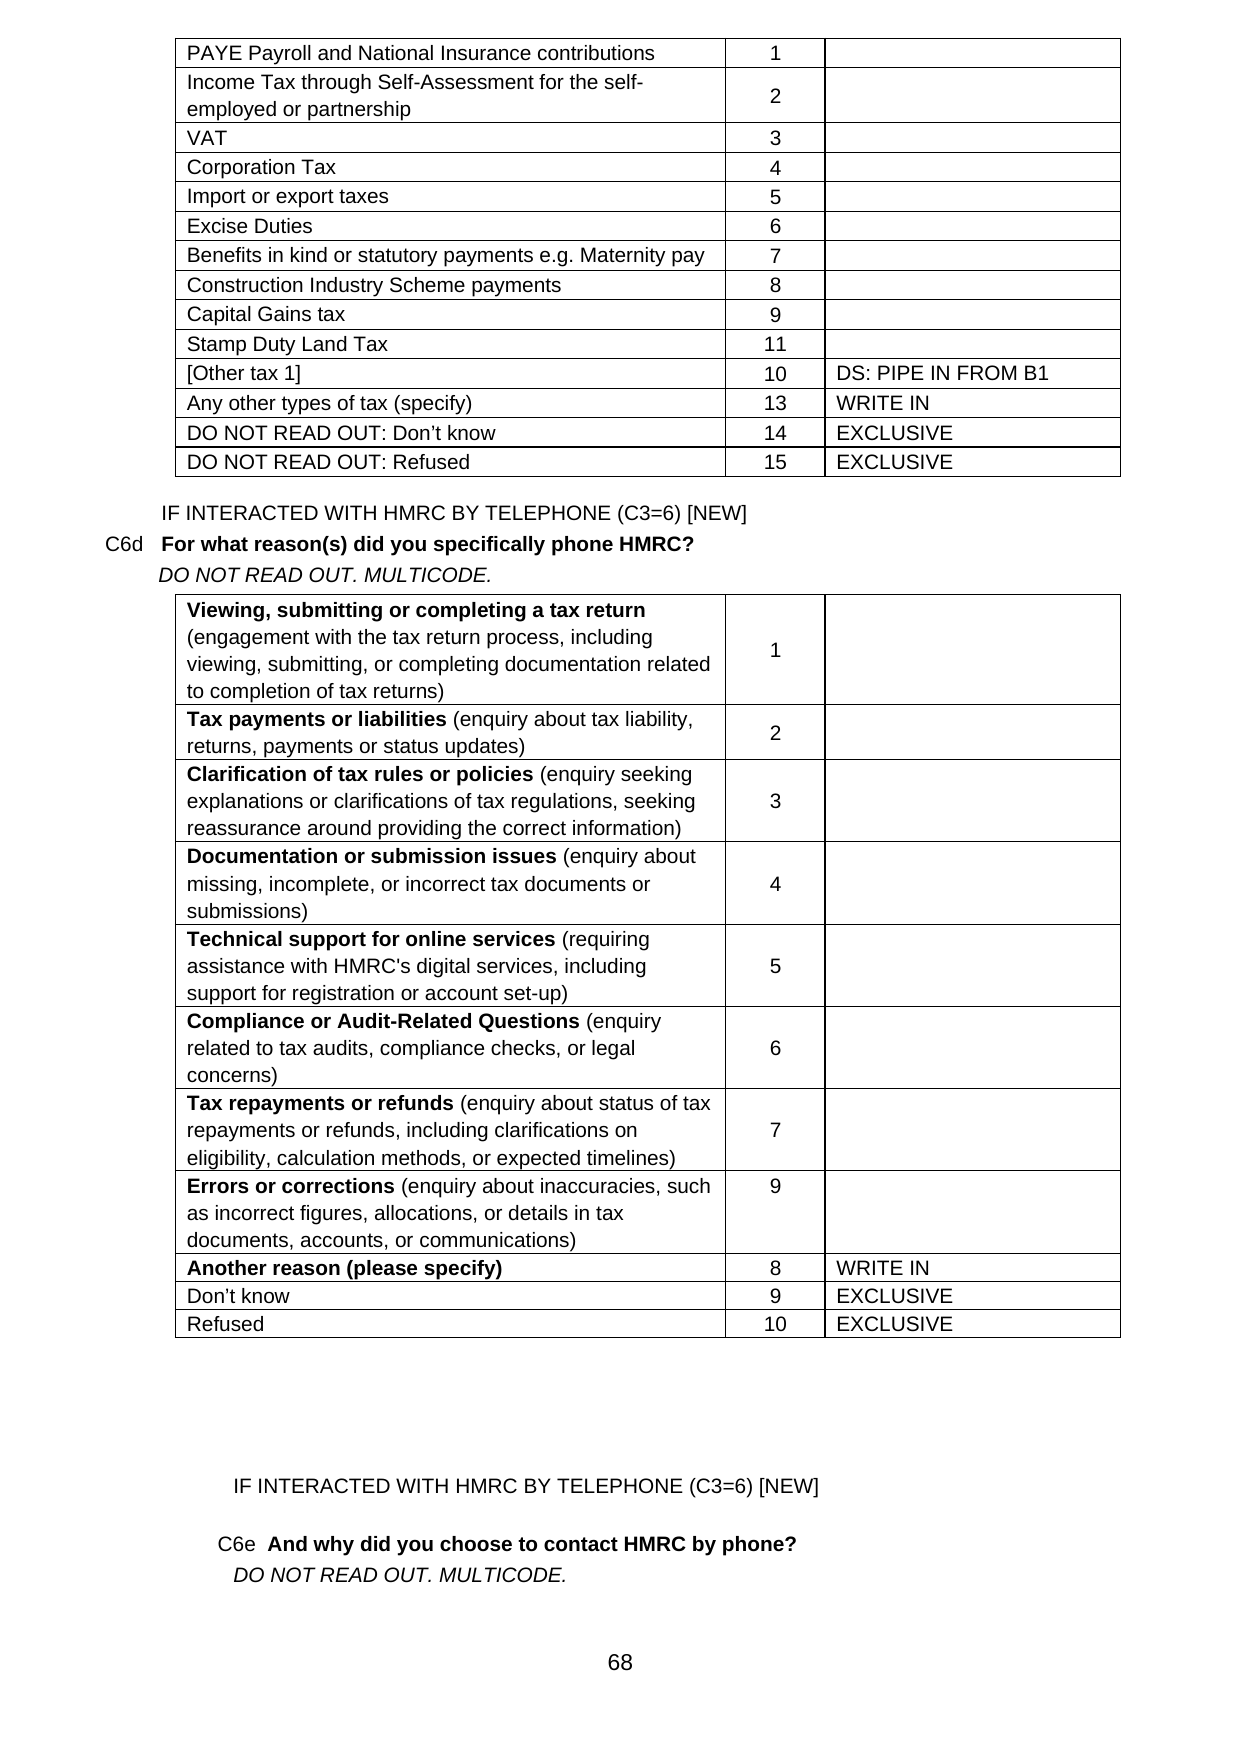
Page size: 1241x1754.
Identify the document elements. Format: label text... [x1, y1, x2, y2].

table_cell 3 [726, 123, 824, 152]
table_cell [826, 68, 1120, 122]
table_cell Any other types of tax (specify) [176, 389, 725, 417]
table_cell [826, 212, 1120, 240]
table_cell [826, 300, 1120, 328]
table_cell Import or export taxes [176, 182, 725, 211]
table_cell [826, 1171, 1120, 1253]
table_header PAYE Payroll and National Insurance contributions [176, 39, 725, 67]
table_cell 11 [726, 330, 824, 358]
table_cell Technical support for online services (requiring assistance with HMRC's digital services, including support for registration or account set-up) [176, 925, 725, 1006]
table_cell 6 [726, 212, 824, 240]
table_cell 7 [726, 241, 824, 269]
table_cell 7 [726, 1089, 824, 1170]
table_header 1 [726, 595, 824, 704]
table_cell 4 [726, 153, 824, 181]
table_cell 8 [726, 1254, 824, 1281]
table_cell 8 [726, 271, 824, 299]
table_cell 5 [726, 925, 824, 1006]
table_cell Corporation Tax [176, 153, 725, 181]
table_cell 5 [726, 182, 824, 211]
table_cell Capital Gains tax [176, 300, 725, 328]
table_cell [826, 1089, 1120, 1170]
table_cell 2 [726, 68, 824, 122]
table_cell [826, 1007, 1120, 1088]
table_cell DO NOT READ OUT: Refused [176, 448, 725, 476]
table_cell Another reason (please specify) [176, 1254, 725, 1281]
table_cell 10 [726, 359, 824, 387]
table_cell [826, 925, 1120, 1006]
table_header Viewing, submitting or completing a tax return (engagement with the tax return process, including viewing, submitting, or completing documentation related to completion of tax returns) [176, 595, 725, 704]
subtitle do not read out. multicode. [158, 563, 1135, 594]
table_cell 15 [726, 448, 824, 476]
table_header [826, 595, 1120, 704]
table_cell EXCLUSIVE [826, 1310, 1120, 1337]
table_cell DS: PIPE IN FROM B1 [826, 359, 1120, 387]
subtitle do not reAD OUT. MULTICODE. [233, 1563, 1135, 1594]
subtitle C6d For what reason(s) did you specifically phone HMRC? [105, 532, 1135, 563]
table_cell [826, 241, 1120, 269]
table_cell WRITE IN [826, 389, 1120, 417]
table_cell Compliance or Audit-Related Questions (enquiry related to tax audits, compliance checks, or legal concerns) [176, 1007, 725, 1088]
table_cell [826, 182, 1120, 211]
table_cell Errors or corrections (enquiry about inaccuracies, such as incorrect figures, allocations, or details in tax documents, accounts, or communications) [176, 1171, 725, 1253]
table_cell 3 [726, 760, 824, 841]
table_cell [826, 271, 1120, 299]
table_cell DO NOT READ OUT: Don’t know [176, 418, 725, 446]
table_cell EXCLUSIVE [826, 418, 1120, 446]
table_cell EXCLUSIVE [826, 448, 1120, 476]
table_cell [826, 842, 1120, 923]
table_cell 6 [726, 1007, 824, 1088]
table_cell [826, 123, 1120, 152]
table_cell Income Tax through Self-Assessment for the self-employed or partnership [176, 68, 725, 122]
table_cell Benefits in kind or statutory payments e.g. Maternity pay [176, 241, 725, 269]
table_cell Refused [176, 1310, 725, 1337]
table_cell WRITE IN [826, 1254, 1120, 1281]
table_cell [826, 705, 1120, 759]
table_cell 2 [726, 705, 824, 759]
table_cell [826, 330, 1120, 358]
table_cell Clarification of tax rules or policies (enquiry seeking explanations or clarifications of tax regulations, seeking reassurance around providing the correct information) [176, 760, 725, 841]
table_cell [826, 153, 1120, 181]
table_cell 9 [726, 1282, 824, 1309]
table_cell 4 [726, 842, 824, 923]
table_cell 13 [726, 389, 824, 417]
table_cell 10 [726, 1310, 824, 1337]
table_cell 9 [726, 1171, 824, 1253]
table_cell EXCLUSIVE [826, 1282, 1120, 1309]
subtitle C6e And why did you choose to contact HMRC by phone? [217, 1532, 1135, 1563]
table_cell Tax payments or liabilities (enquiry about tax liability, returns, payments or status updates) [176, 705, 725, 759]
table_cell [826, 760, 1120, 841]
table_cell 14 [726, 418, 824, 446]
table_cell Don’t know [176, 1282, 725, 1309]
table_cell VAT [176, 123, 725, 152]
table_cell [Other tax 1] [176, 359, 725, 387]
table_header [826, 39, 1120, 67]
subtitle IF INTERACTED WITH HMRC BY TELEPHONE (C3=6) [NEW] [161, 501, 1135, 532]
table_cell Documentation or submission issues (enquiry about missing, incomplete, or incorrect tax documents or submissions) [176, 842, 725, 923]
table_header 1 [726, 39, 824, 67]
subtitle IF INTERACTED WITH HMRC BY TELEPHONE (C3=6) [NEW] [233, 1473, 1135, 1505]
table_cell Tax repayments or refunds (enquiry about status of tax repayments or refunds, including clarifications on eligibility, calculation methods, or expected timelines) [176, 1089, 725, 1170]
table_cell Excise Duties [176, 212, 725, 240]
table_cell Construction Industry Scheme payments [176, 271, 725, 299]
table_cell 9 [726, 300, 824, 328]
table_cell Stamp Duty Land Tax [176, 330, 725, 358]
